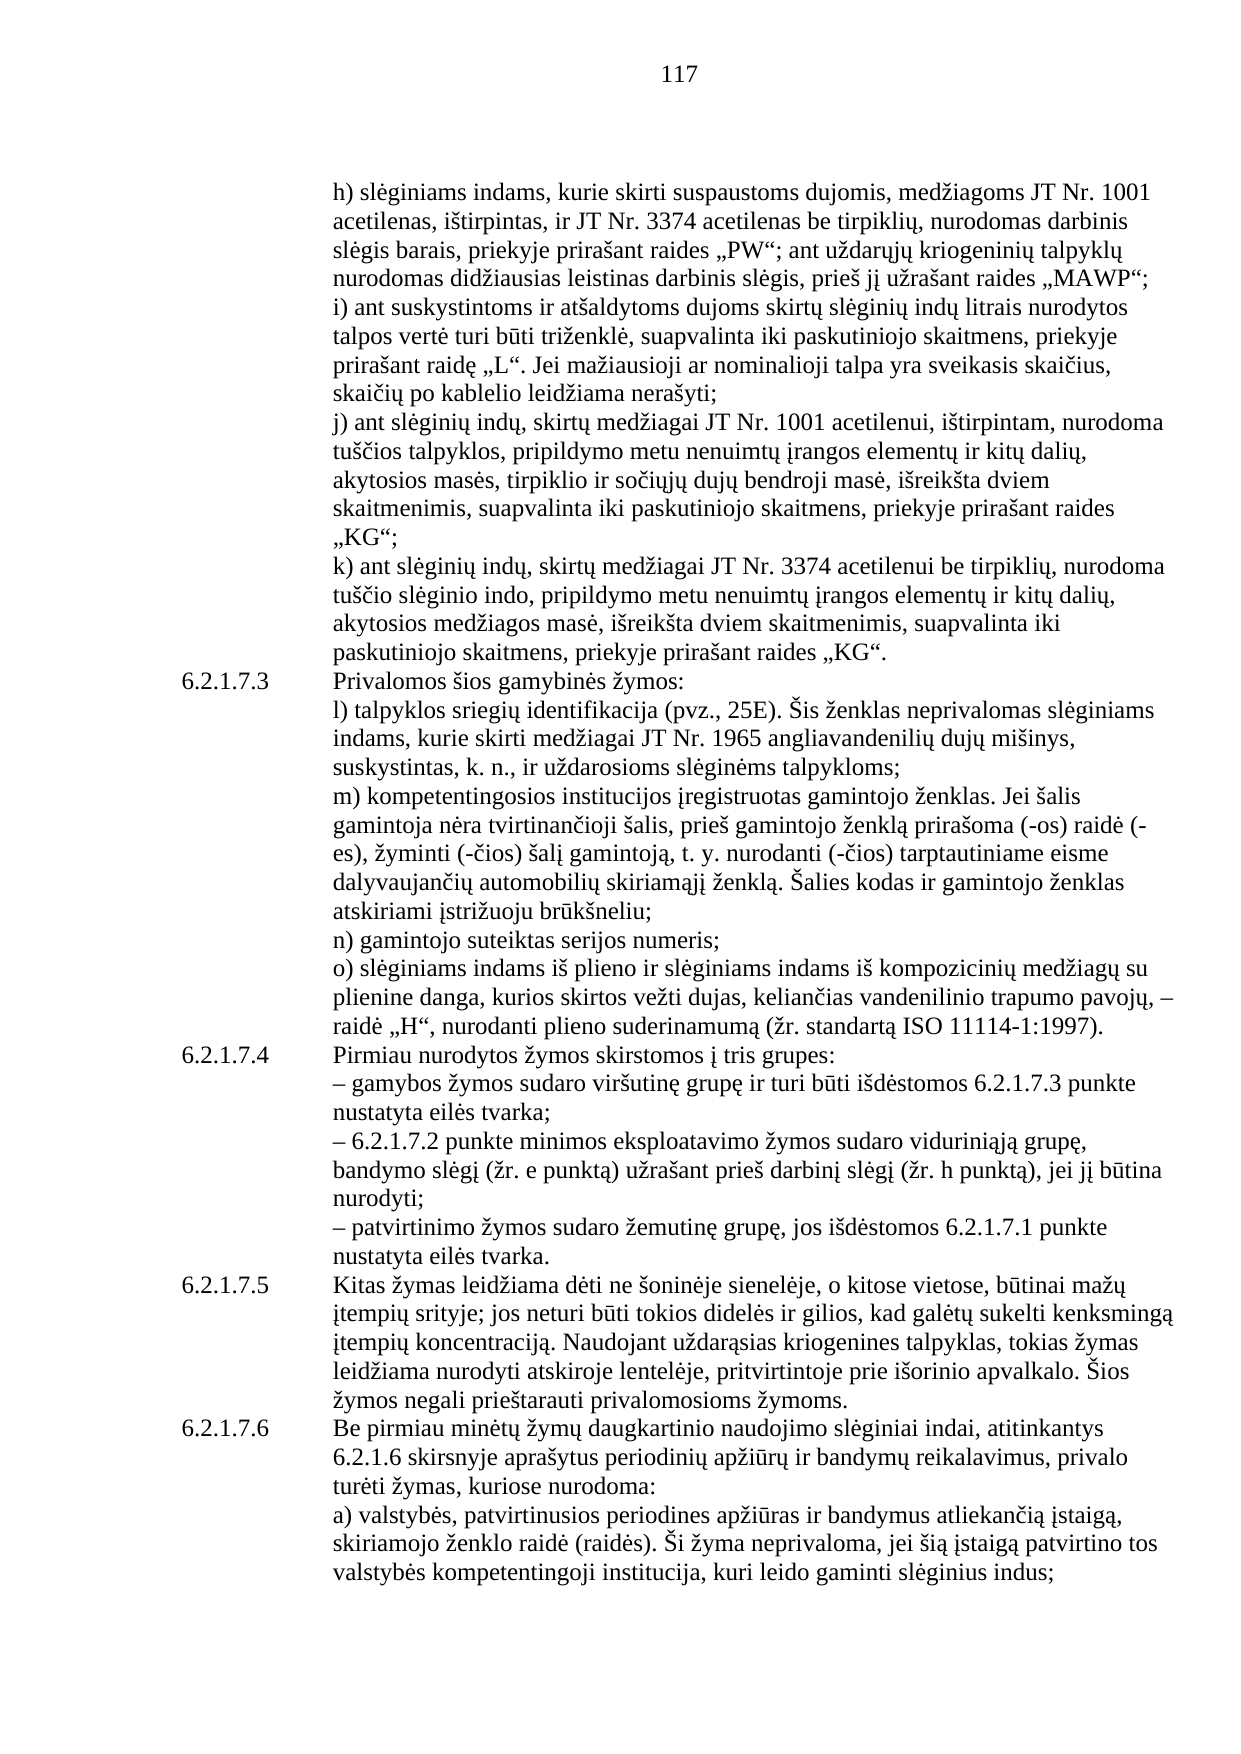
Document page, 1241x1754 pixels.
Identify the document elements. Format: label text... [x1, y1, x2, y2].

table_cell [177, 551, 328, 666]
table_cell [177, 925, 181, 953]
table_cell [177, 407, 328, 551]
table_cell [177, 292, 328, 407]
table_cell [177, 1212, 328, 1270]
table_cell [177, 1500, 328, 1586]
table_cell [177, 695, 328, 781]
table_cell [177, 1126, 328, 1212]
table_cell [177, 1069, 328, 1126]
table_cell 6.2.1.7.6 [177, 1414, 328, 1500]
table_cell [177, 954, 328, 1040]
table_cell [177, 177, 328, 292]
table_cell 6.2.1.7.5 [177, 1270, 328, 1413]
table_cell [324, 925, 328, 953]
table_cell [177, 781, 328, 925]
